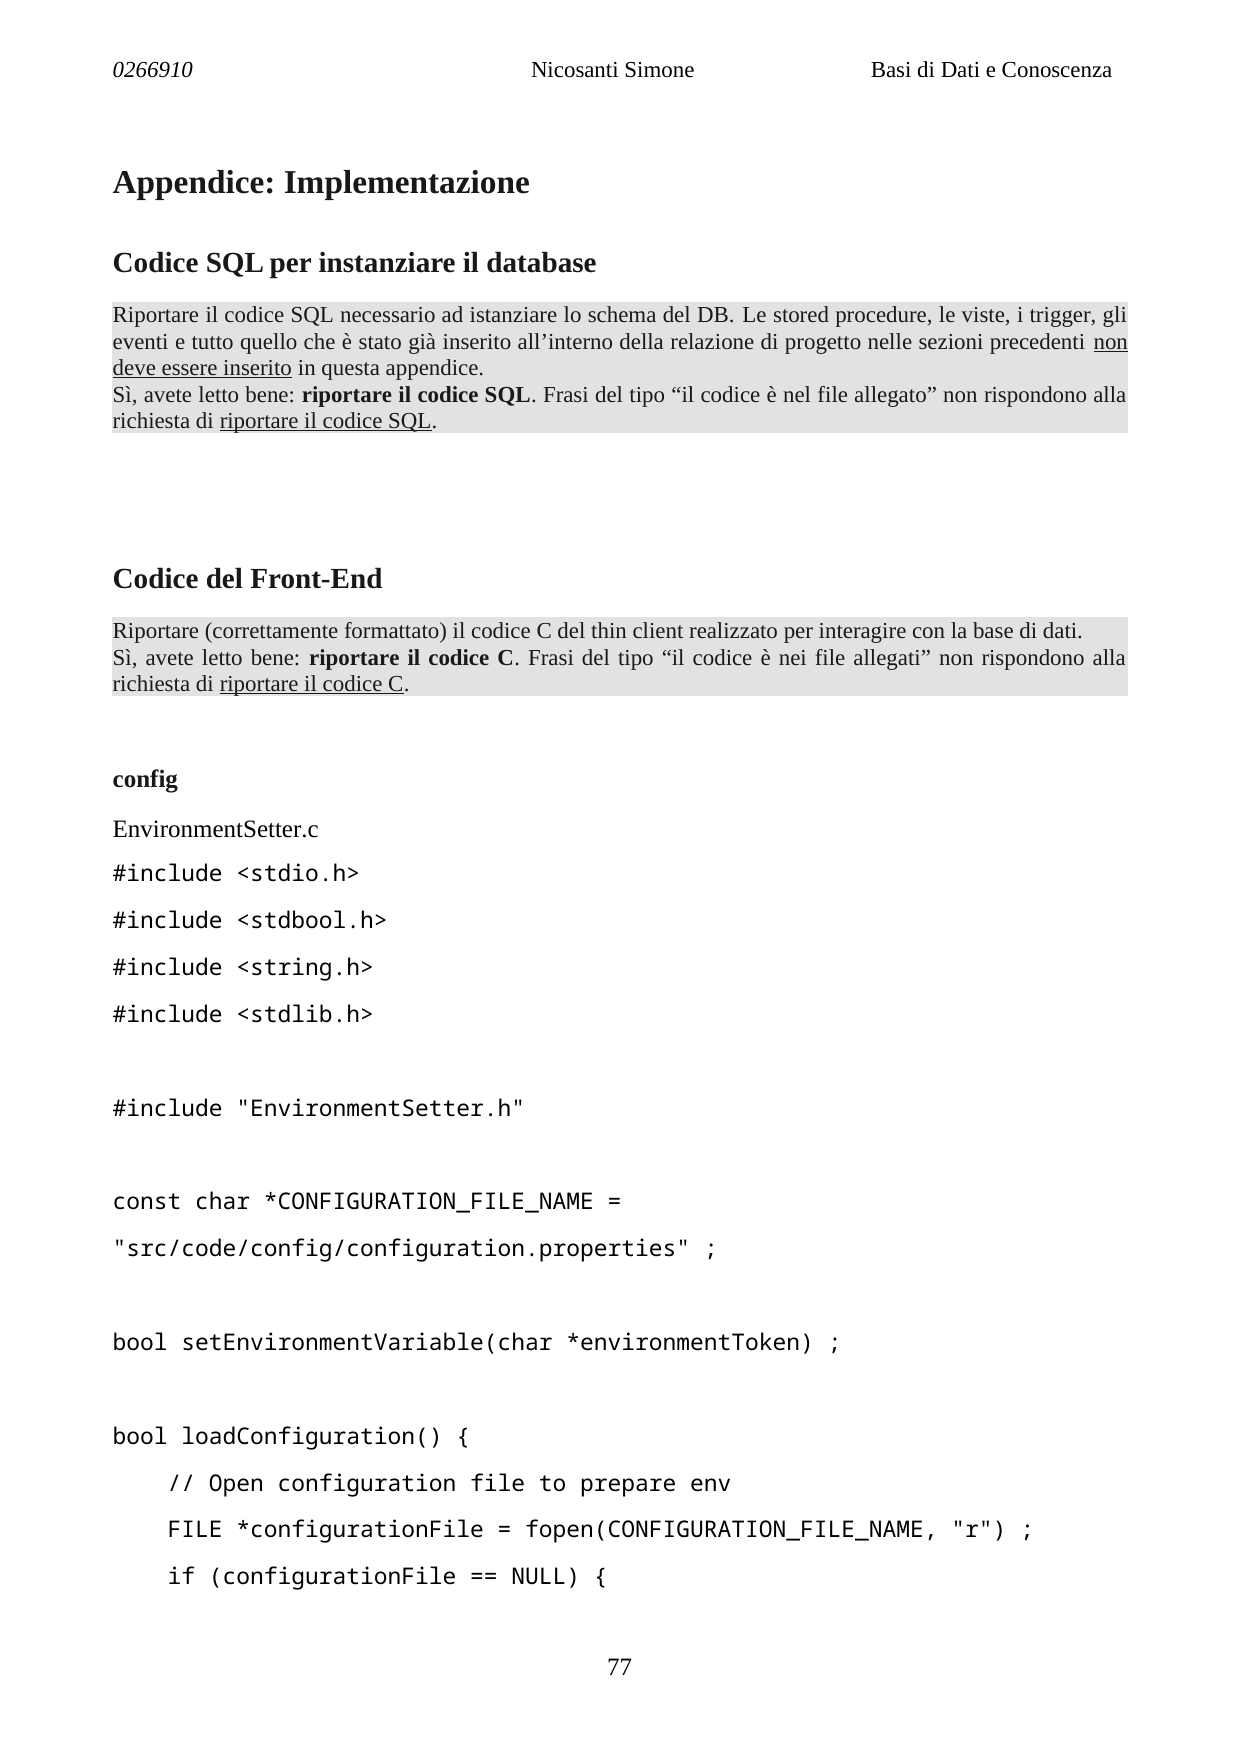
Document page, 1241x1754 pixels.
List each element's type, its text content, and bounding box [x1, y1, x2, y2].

subtitle Codice del Front-End [112, 561, 1128, 594]
text #include <stdio.h> [112, 857, 1128, 888]
text const char *CONFIGURATION_FILE_NAME = "src/code/config/configuration.properties" ; [112, 1185, 1128, 1263]
subtitle Codice SQL per instanziare il database [112, 245, 1128, 278]
text bool loadConfiguration() { [112, 1419, 1128, 1451]
text EnvironmentSetter.c [112, 814, 1128, 843]
text FILE *configurationFile = fopen(CONFIGURATION_FILE_NAME, "r") ; [112, 1513, 1128, 1544]
text Riportare il codice SQL necessario ad istanziare lo schema del DB. Le stored procedure, le viste, i trigger, gli eventi e tutto quello che è stato già inserito all’interno della relazione di progetto nelle sezioni precedenti non deve essere inserito in questa appendice. [112, 302, 1128, 381]
subtitle config [112, 764, 1128, 793]
text bool setEnvironmentVariable(char *environmentToken) ; [112, 1326, 1128, 1357]
text if (configurationFile == NULL) { [112, 1560, 1128, 1591]
text Riportare (correttamente formattato) il codice C del thin client realizzato per interagire con la base di dati. [112, 617, 1128, 644]
text #include <stdbool.h> [112, 904, 1128, 935]
text // Open configuration file to prepare env [112, 1466, 1128, 1498]
text Sì, avete letto bene: riportare il codice SQL. Frasi del tipo “il codice è nel file allegato” non rispondono alla richiesta di riportare il codice SQL. [112, 381, 1128, 433]
text #include <stdlib.h> [112, 998, 1128, 1029]
subtitle Appendice: Implementazione [112, 162, 1128, 201]
text Sì, avete letto bene: riportare il codice C. Frasi del tipo “il codice è nei file allegati” non rispondono alla richiesta di riportare il codice C. [112, 644, 1128, 696]
text #include "EnvironmentSetter.h" [112, 1091, 1128, 1123]
text #include <string.h> [112, 951, 1128, 982]
